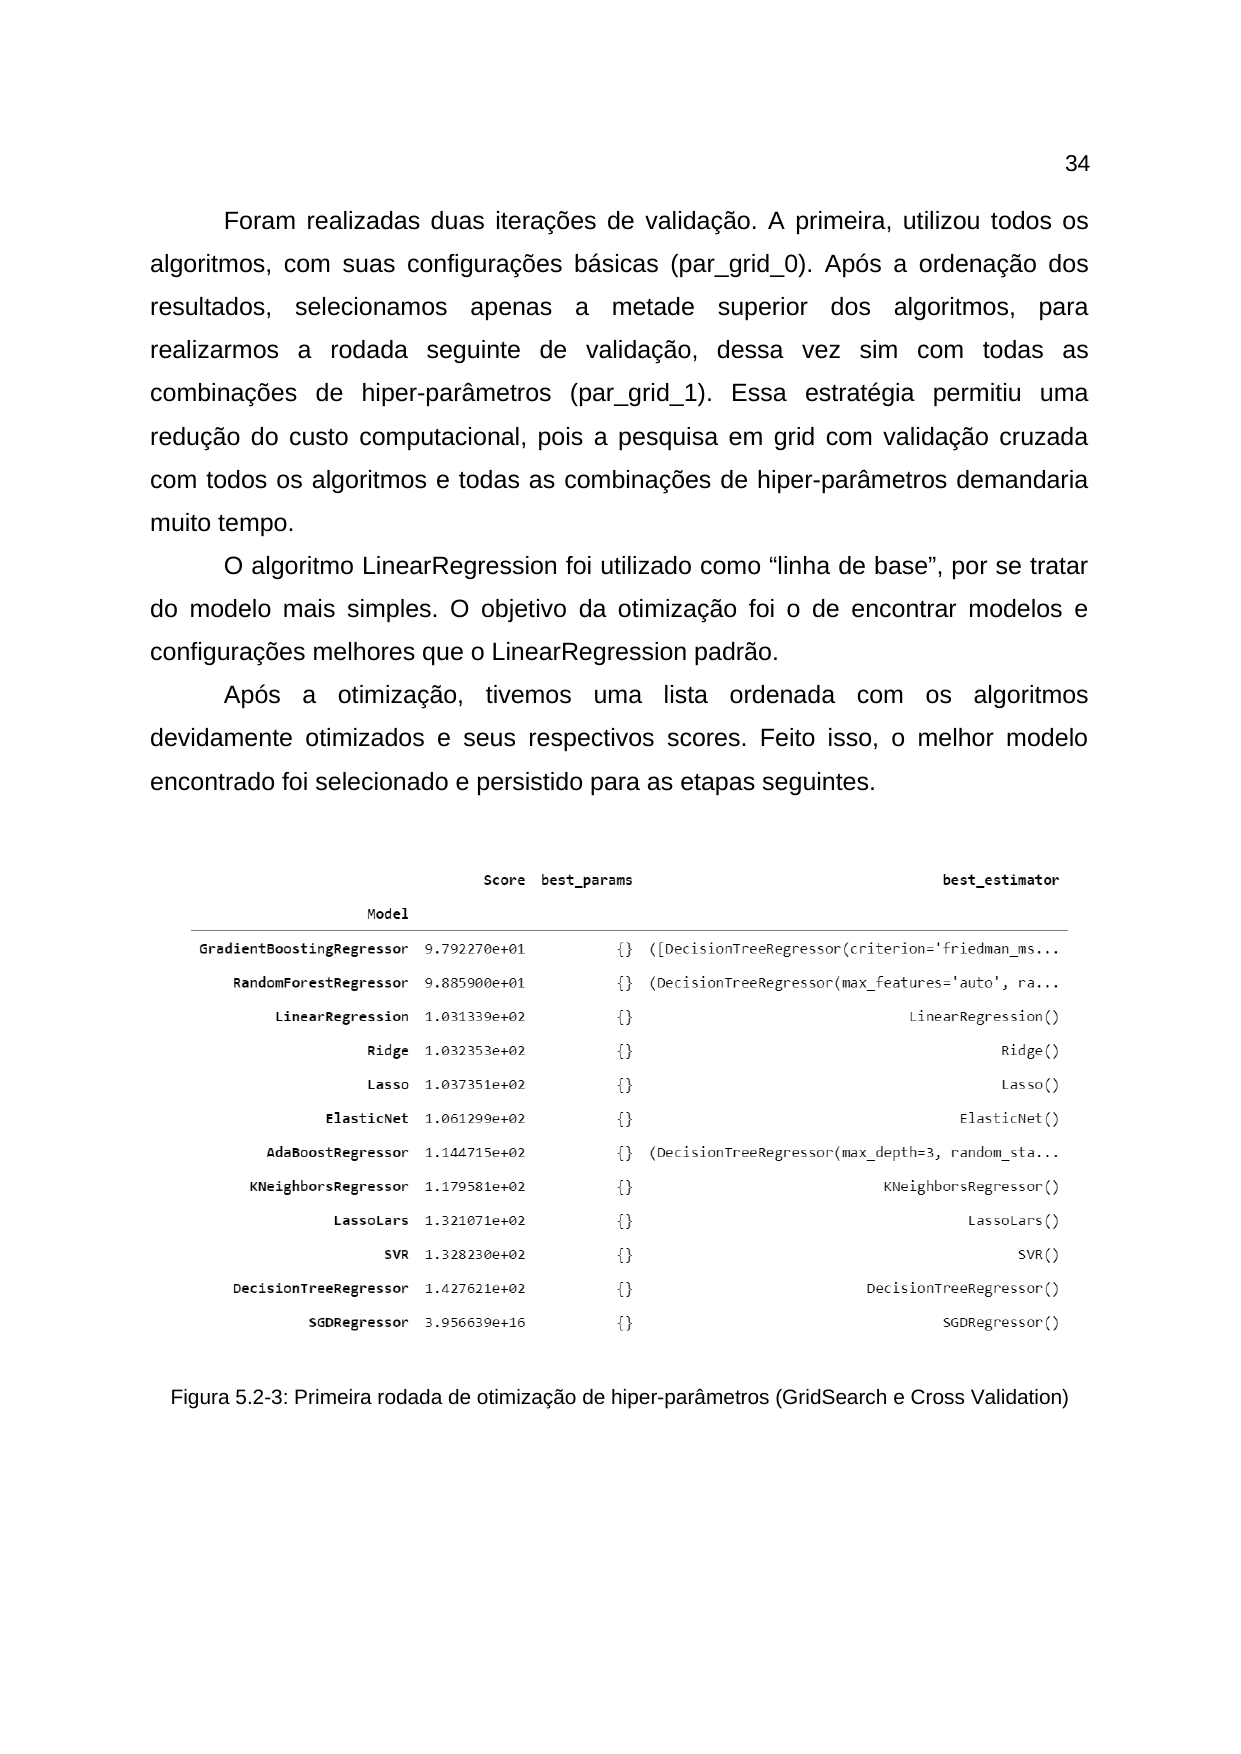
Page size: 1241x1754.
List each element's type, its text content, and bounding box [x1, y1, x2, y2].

text Figura 5.2-3: Primeira rodada de otimização de hiper-parâmetros (GridSearch e Cross Validation) [150, 1359, 1090, 1409]
picture [150, 852, 1091, 1359]
text Após a otimização, tivemos uma lista ordenada com os algoritmos devidamente otimizados e seus respectivos scores. Feito isso, o melhor modelo encontrado foi selecionado e persistido para as etapas seguintes. [150, 680, 1090, 795]
text O algoritmo LinearRegression foi utilizado como “linha de base”, por se tratar do modelo mais simples. O objetivo da otimização foi o de encontrar modelos e configurações melhores que o LinearRegression padrão. [150, 551, 1090, 666]
text Foram realizadas duas iterações de validação. A primeira, utilizou todos os algoritmos, com suas configurações básicas (par_grid_0). Após a ordenação dos resultados, selecionamos apenas a metade superior dos algoritmos, para realizarmos a rodada seguinte de validação, dessa vez sim com todas as combinações de hiper-parâmetros (par_grid_1). Essa estratégia permitiu uma redução do custo computacional, pois a pesquisa em grid com validação cruzada com todos os algoritmos e todas as combinações de hiper-parâmetros demandaria muito tempo. [150, 206, 1090, 536]
